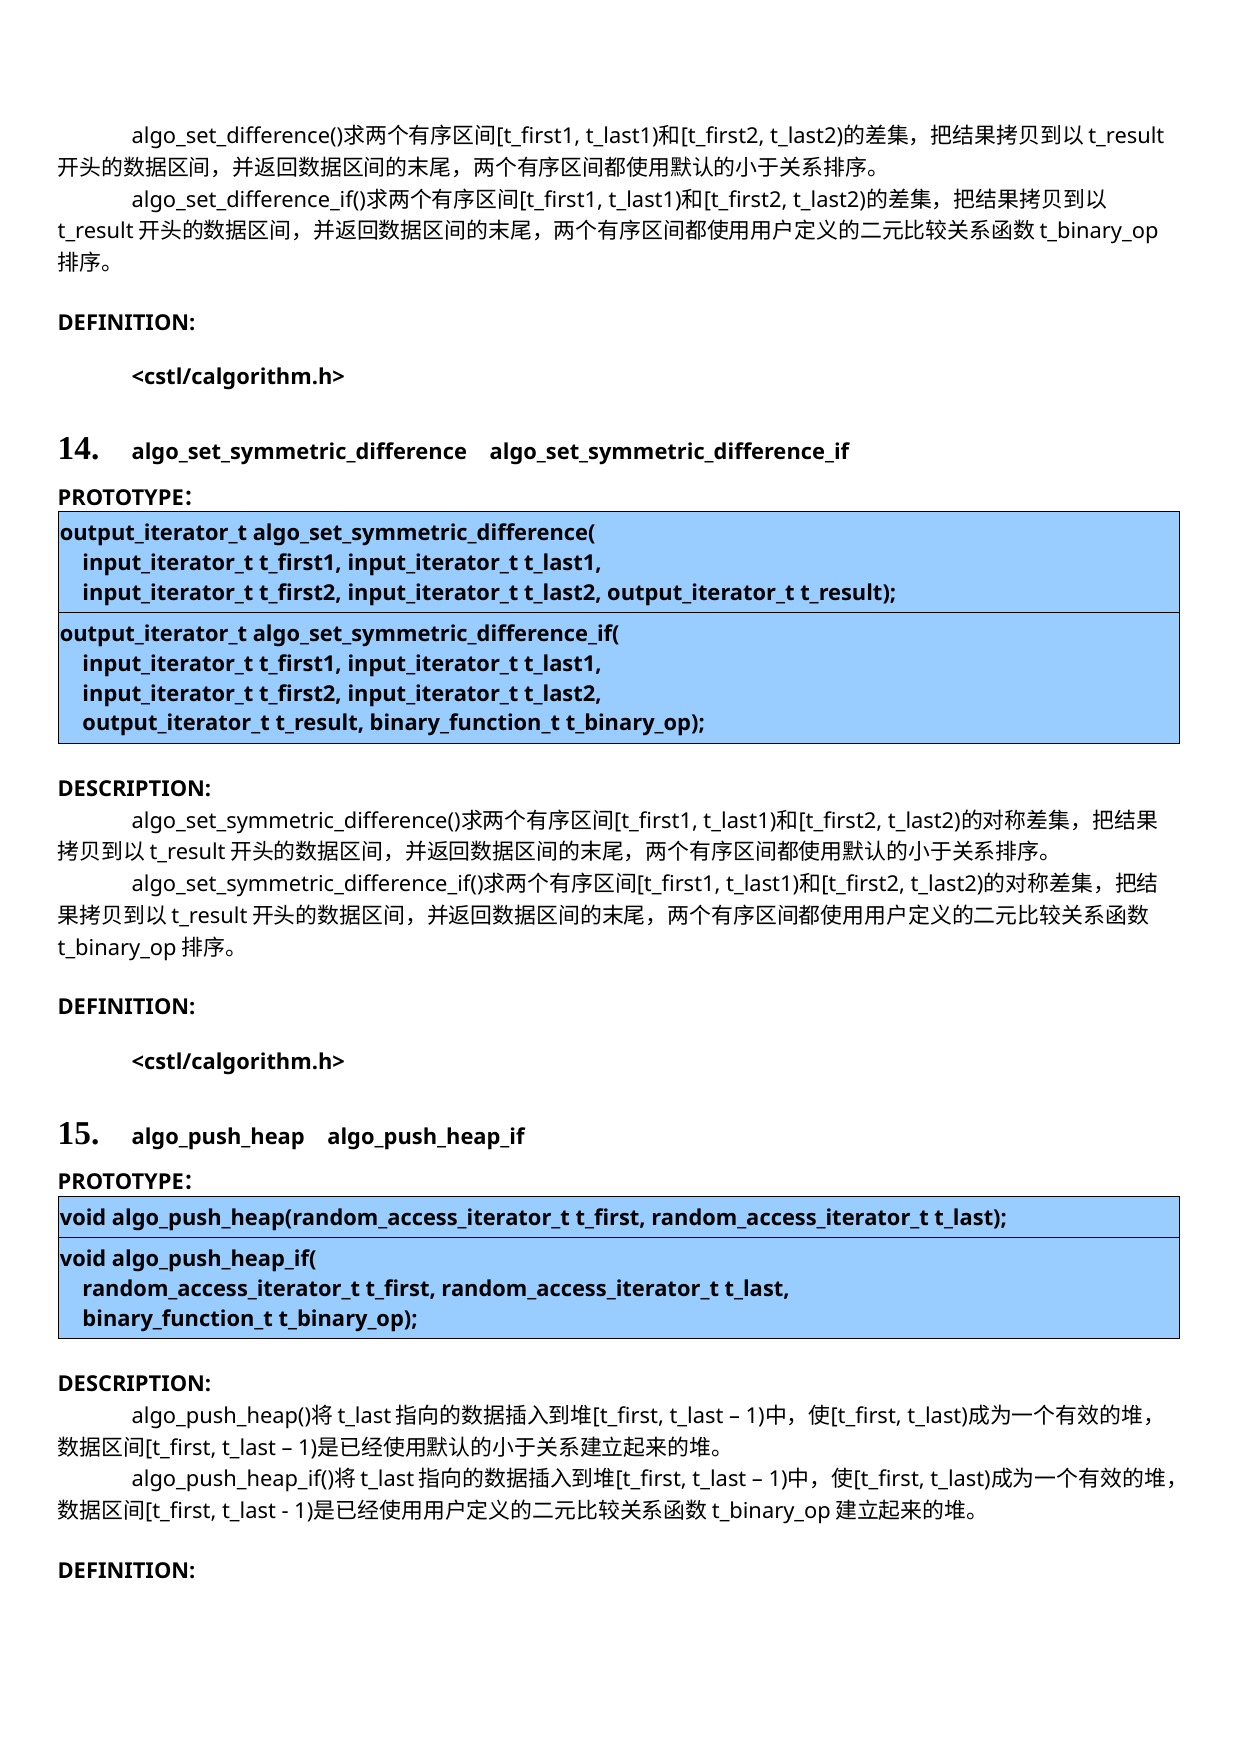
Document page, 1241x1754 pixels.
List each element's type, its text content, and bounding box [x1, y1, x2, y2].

text PROTOTYPE： [57, 1164, 1179, 1196]
text <cstl/calgorithm.h> [57, 1046, 1179, 1076]
text algo_push_heap()将t_last指向的数据插入到堆[t_first, t_last – 1)中，使[t_first, t_last)成为一个有效的堆，数据区间[t_first, t_last – 1)是已经使用默认的小于关系建立起来的堆。 [57, 1398, 1179, 1461]
text DESCRIPTION: [57, 1368, 1179, 1398]
text DESCRIPTION: [57, 773, 1179, 803]
subtitle algo_set_symmetric_difference algo_set_symmetric_difference_if [57, 429, 1179, 467]
text algo_set_difference_if()求两个有序区间[t_first1, t_last1)和[t_first2, t_last2)的差集，把结果拷贝到以t_result开头的数据区间，并返回数据区间的末尾，两个有序区间都使用用户定义的二元比较关系函数t_binary_op排序。 [57, 182, 1179, 277]
text DEFINITION: [57, 991, 1179, 1021]
text algo_set_symmetric_difference_if()求两个有序区间[t_first1, t_last1)和[t_first2, t_last2)的对称差集，把结果拷贝到以t_result开头的数据区间，并返回数据区间的末尾，两个有序区间都使用用户定义的二元比较关系函数t_binary_op排序。 [57, 866, 1179, 961]
text DEFINITION: [57, 307, 1179, 336]
text <cstl/calgorithm.h> [57, 361, 1179, 391]
table_header void algo_push_heap(random_access_iterator_t t_first, random_access_iterator_t t_last); [59, 1197, 1179, 1237]
text PROTOTYPE： [57, 479, 1179, 511]
text algo_set_difference()求两个有序区间[t_first1, t_last1)和[t_first2, t_last2)的差集，把结果拷贝到以t_result开头的数据区间，并返回数据区间的末尾，两个有序区间都使用默认的小于关系排序。 [57, 118, 1179, 182]
table_cell void algo_push_heap_if( random_access_iterator_t t_first, random_access_iterator_t t_last, binary_function_t t_binary_op); [59, 1238, 1179, 1338]
table_cell output_iterator_t algo_set_symmetric_difference_if( input_iterator_t t_first1, input_iterator_t t_last1, input_iterator_t t_first2, input_iterator_t t_last2, output_iterator_t t_result, binary_function_t t_binary_op); [59, 613, 1179, 743]
subtitle algo_push_heap algo_push_heap_if [57, 1113, 1179, 1152]
table_header output_iterator_t algo_set_symmetric_difference( input_iterator_t t_first1, input_iterator_t t_last1, input_iterator_t t_first2, input_iterator_t t_last2, output_iterator_t t_result); [59, 512, 1179, 612]
text algo_set_symmetric_difference()求两个有序区间[t_first1, t_last1)和[t_first2, t_last2)的对称差集，把结果拷贝到以t_result开头的数据区间，并返回数据区间的末尾，两个有序区间都使用默认的小于关系排序。 [57, 803, 1179, 866]
text DEFINITION: [57, 1555, 1179, 1584]
text algo_push_heap_if()将t_last指向的数据插入到堆[t_first, t_last – 1)中，使[t_first, t_last)成为一个有效的堆，数据区间[t_first, t_last - 1)是已经使用用户定义的二元比较关系函数t_binary_op建立起来的堆。 [57, 1461, 1179, 1525]
